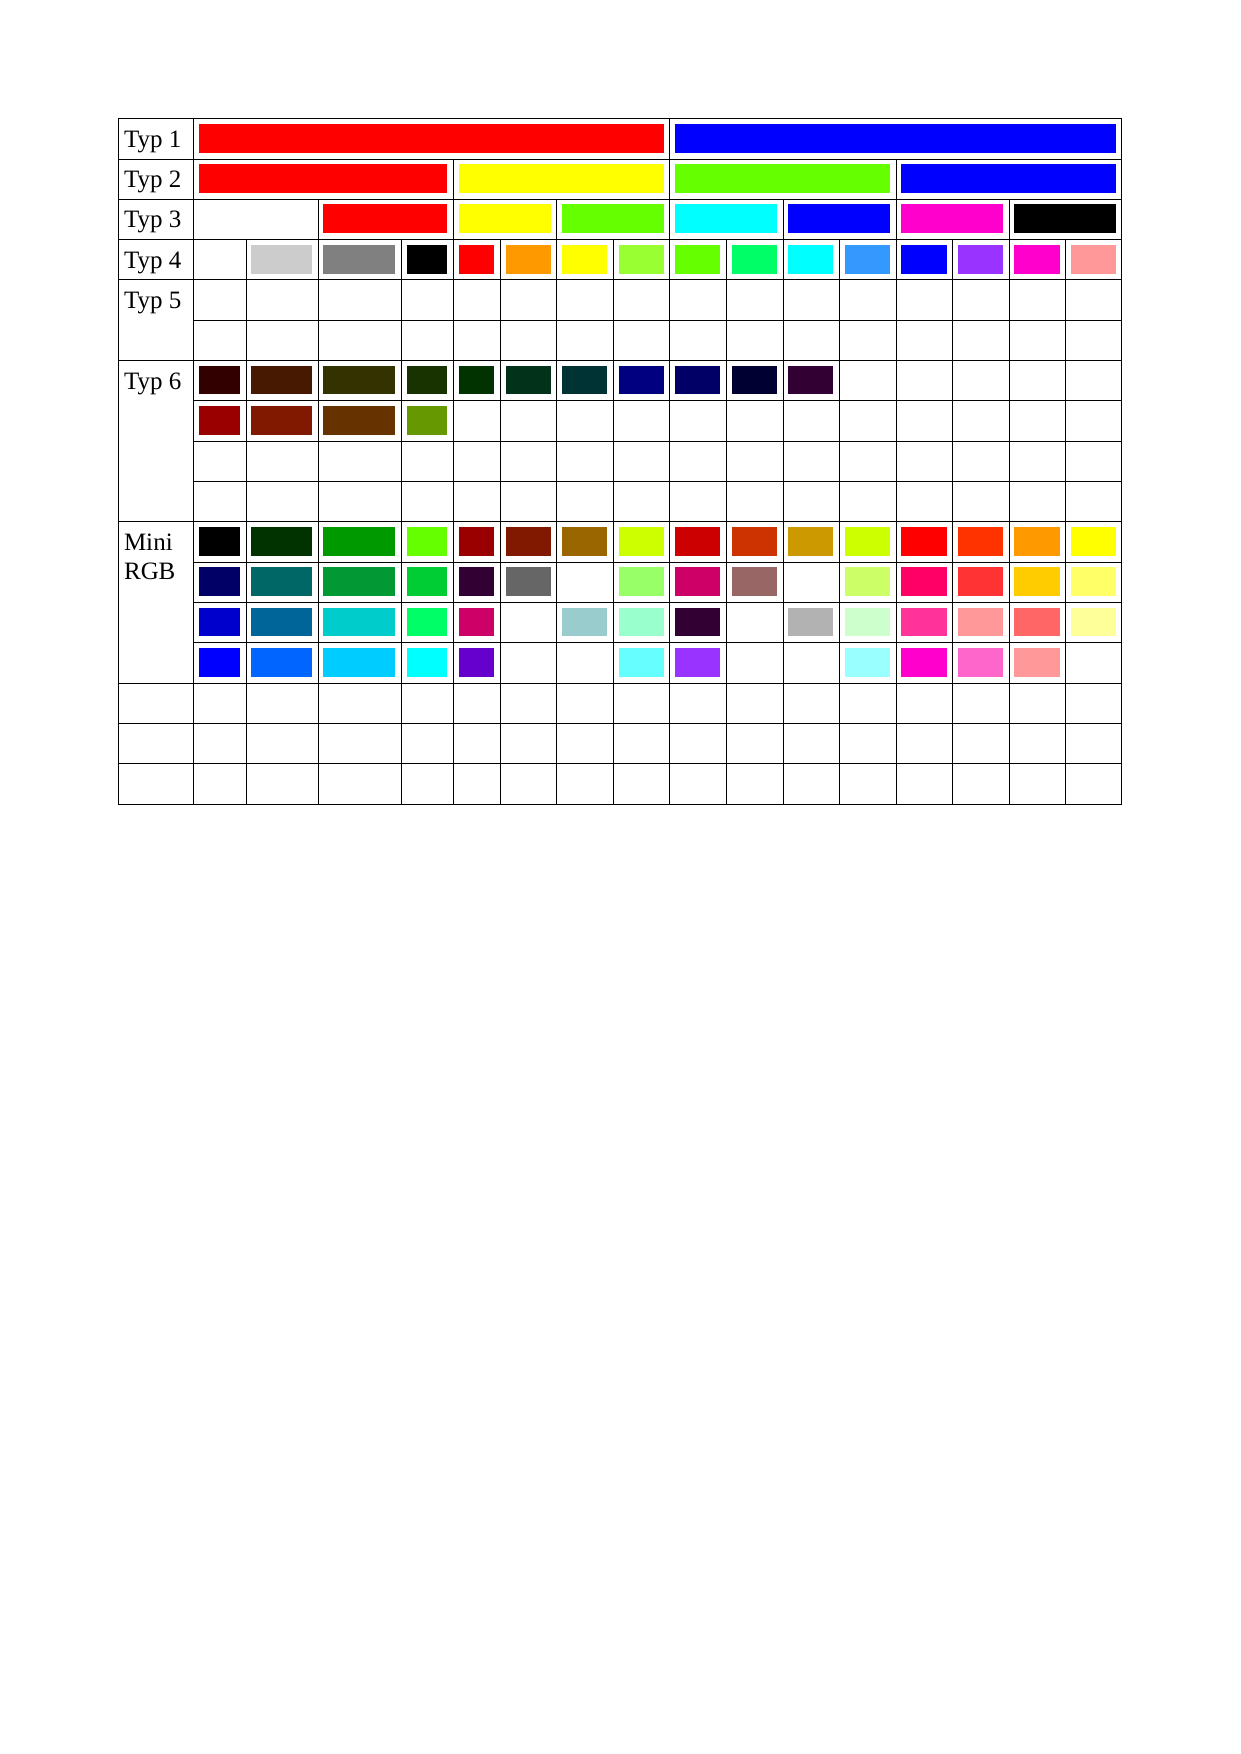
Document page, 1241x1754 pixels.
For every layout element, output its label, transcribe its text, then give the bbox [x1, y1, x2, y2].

table_cell [670, 724, 726, 763]
table_cell [784, 603, 839, 642]
table_cell [897, 643, 952, 682]
table_cell [840, 442, 896, 481]
table_cell [784, 563, 839, 602]
table_cell [557, 603, 613, 642]
table_cell [784, 643, 839, 682]
table_cell [614, 280, 669, 320]
table_cell [840, 603, 896, 642]
table_cell [454, 442, 500, 481]
table_cell [670, 119, 1121, 158]
table_cell [501, 240, 556, 279]
table_cell [727, 280, 783, 320]
table_cell [247, 643, 318, 682]
table_cell [1066, 643, 1121, 682]
table_cell [119, 764, 193, 803]
table_cell [501, 482, 556, 521]
table_cell Typ 5 [119, 280, 193, 360]
table_cell [897, 200, 1009, 239]
table_cell [194, 200, 318, 239]
table_cell [784, 684, 839, 723]
table_cell [247, 361, 318, 400]
table_cell [194, 764, 246, 803]
table_cell [840, 684, 896, 723]
table_cell [670, 603, 726, 642]
table_cell [319, 643, 401, 682]
table_cell [614, 442, 669, 481]
table_cell [501, 442, 556, 481]
table_cell [247, 280, 318, 320]
table_cell [1066, 603, 1121, 642]
table_cell [557, 321, 613, 360]
table_cell [402, 401, 453, 441]
table_cell [454, 321, 500, 360]
table_cell [727, 764, 783, 803]
table_cell [614, 522, 669, 562]
table_cell [1066, 240, 1121, 279]
table_cell [727, 684, 783, 723]
table_cell [897, 482, 952, 521]
table_cell [557, 764, 613, 803]
table_cell [247, 764, 318, 803]
table_cell [727, 603, 783, 642]
table_cell [953, 563, 1009, 602]
table_cell [319, 482, 401, 521]
table_cell [670, 442, 726, 481]
table_cell [670, 684, 726, 723]
table_cell [953, 401, 1009, 441]
table_cell [840, 401, 896, 441]
table_cell [1010, 321, 1065, 360]
table_cell Typ 4 [119, 240, 193, 279]
table_cell [319, 200, 453, 239]
table_cell [670, 764, 726, 803]
table_cell [194, 321, 246, 360]
table_cell [727, 482, 783, 521]
table_cell [897, 401, 952, 441]
table_cell [1010, 200, 1121, 239]
table_cell [454, 684, 500, 723]
table_cell [402, 442, 453, 481]
table_cell [840, 321, 896, 360]
table_cell [194, 401, 246, 441]
table_cell [784, 240, 839, 279]
table_cell [840, 280, 896, 320]
table_cell [247, 482, 318, 521]
table_cell [670, 361, 726, 400]
table_cell [402, 240, 453, 279]
table_cell [501, 684, 556, 723]
table_cell [897, 361, 952, 400]
table_cell [1066, 764, 1121, 803]
table_cell [1066, 321, 1121, 360]
table_cell [614, 321, 669, 360]
table_cell [1010, 401, 1065, 441]
table_cell [953, 724, 1009, 763]
table_cell [840, 764, 896, 803]
table_cell [247, 684, 318, 723]
table_cell [953, 361, 1009, 400]
table_cell [247, 401, 318, 441]
table_cell [897, 603, 952, 642]
table_cell [1066, 280, 1121, 320]
table_cell [953, 442, 1009, 481]
table_cell [501, 280, 556, 320]
table_cell [897, 724, 952, 763]
table_cell [784, 724, 839, 763]
table_cell [454, 160, 669, 199]
table_cell [727, 321, 783, 360]
table_cell [1010, 563, 1065, 602]
table_cell Typ 6 [119, 361, 193, 521]
table_cell [557, 240, 613, 279]
table_cell [784, 280, 839, 320]
table_cell [670, 401, 726, 441]
table_cell [194, 482, 246, 521]
table_cell Typ 2 [119, 160, 193, 199]
table_cell [897, 442, 952, 481]
table_cell [402, 361, 453, 400]
table_cell [557, 361, 613, 400]
table_cell [840, 643, 896, 682]
table_cell [784, 764, 839, 803]
table_cell [454, 563, 500, 602]
table_cell [784, 482, 839, 521]
table_cell [614, 603, 669, 642]
table_cell [1010, 684, 1065, 723]
table_cell [454, 603, 500, 642]
table_cell [402, 522, 453, 562]
table_cell [319, 764, 401, 803]
table_cell [319, 724, 401, 763]
table_cell [840, 522, 896, 562]
table_cell [727, 563, 783, 602]
table_cell [402, 724, 453, 763]
table_cell [670, 522, 726, 562]
table_cell [614, 643, 669, 682]
table_cell [670, 321, 726, 360]
table_cell [194, 522, 246, 562]
table_cell [501, 321, 556, 360]
table_cell [1066, 724, 1121, 763]
table_cell [557, 442, 613, 481]
table_cell [194, 280, 246, 320]
table_cell [501, 603, 556, 642]
table_cell [247, 442, 318, 481]
table_cell [784, 361, 839, 400]
table_cell [119, 684, 193, 723]
table_cell [247, 603, 318, 642]
table_cell [501, 522, 556, 562]
table_cell [670, 563, 726, 602]
table_cell [840, 724, 896, 763]
table_cell [194, 563, 246, 602]
table_cell [454, 280, 500, 320]
table_cell [670, 280, 726, 320]
table_cell [614, 684, 669, 723]
table_cell [897, 160, 1121, 199]
table_cell [319, 401, 401, 441]
table_cell [727, 442, 783, 481]
table_cell [454, 401, 500, 441]
table_cell [1010, 361, 1065, 400]
table_cell [402, 643, 453, 682]
table_cell [784, 522, 839, 562]
table_cell [727, 240, 783, 279]
table_cell [319, 522, 401, 562]
table_cell [319, 684, 401, 723]
table_cell [501, 401, 556, 441]
table_cell [402, 482, 453, 521]
table_cell [1010, 280, 1065, 320]
table_cell [897, 280, 952, 320]
table_cell [897, 522, 952, 562]
table_cell [897, 563, 952, 602]
table_cell [119, 724, 193, 763]
table_cell [727, 522, 783, 562]
table_cell [557, 482, 613, 521]
table_cell [1010, 240, 1065, 279]
table_cell [897, 684, 952, 723]
table_cell [454, 361, 500, 400]
table_cell [953, 684, 1009, 723]
table_cell [1010, 442, 1065, 481]
table_cell [840, 482, 896, 521]
table_cell [953, 522, 1009, 562]
table_cell [319, 321, 401, 360]
table_cell [953, 643, 1009, 682]
table_cell [953, 603, 1009, 642]
table_cell [1010, 643, 1065, 682]
table_cell [194, 684, 246, 723]
table_cell [670, 482, 726, 521]
table_cell [614, 482, 669, 521]
table_cell [1066, 361, 1121, 400]
table_cell [727, 401, 783, 441]
table_cell [670, 200, 783, 239]
table_cell [1066, 563, 1121, 602]
table_cell [402, 684, 453, 723]
table_cell [897, 764, 952, 803]
table_cell [727, 361, 783, 400]
table_cell [557, 522, 613, 562]
table_cell [840, 361, 896, 400]
table_cell [953, 321, 1009, 360]
table_cell [670, 643, 726, 682]
table_cell [194, 160, 453, 199]
table_cell [953, 240, 1009, 279]
table_cell [727, 643, 783, 682]
table_cell [402, 321, 453, 360]
table_cell [557, 401, 613, 441]
table_cell [614, 764, 669, 803]
table_cell [319, 603, 401, 642]
table_cell [402, 603, 453, 642]
table_cell [557, 200, 669, 239]
table_cell [319, 240, 401, 279]
table_cell Mini RGB [119, 522, 193, 682]
table_cell [194, 724, 246, 763]
table_cell [784, 442, 839, 481]
table_cell [454, 724, 500, 763]
table_cell [194, 603, 246, 642]
table_cell [194, 119, 669, 158]
table_cell Typ 3 [119, 200, 193, 239]
table_cell [319, 563, 401, 602]
table_cell [454, 764, 500, 803]
table_cell [953, 764, 1009, 803]
table_cell [319, 442, 401, 481]
table_cell [194, 240, 246, 279]
table_cell [1010, 764, 1065, 803]
table_cell [1066, 522, 1121, 562]
table_cell [402, 764, 453, 803]
table_cell [784, 200, 896, 239]
table_cell [194, 361, 246, 400]
table_cell [454, 522, 500, 562]
table_cell [727, 724, 783, 763]
table_cell [1066, 482, 1121, 521]
table_cell [1010, 724, 1065, 763]
table_cell [319, 361, 401, 400]
table_cell [614, 724, 669, 763]
table_cell [1010, 603, 1065, 642]
table_cell [614, 563, 669, 602]
table_cell [501, 563, 556, 602]
table_cell [454, 240, 500, 279]
table_cell [454, 643, 500, 682]
table_cell [1066, 442, 1121, 481]
table_cell [557, 724, 613, 763]
table_cell [614, 240, 669, 279]
table_cell [897, 240, 952, 279]
table_cell [247, 321, 318, 360]
table_cell [614, 401, 669, 441]
table_cell [319, 280, 401, 320]
table_cell [454, 200, 556, 239]
table_cell [247, 240, 318, 279]
table_cell [557, 684, 613, 723]
table_cell [784, 321, 839, 360]
table_cell [953, 482, 1009, 521]
table_cell Typ 1 [119, 119, 193, 158]
table_cell [454, 482, 500, 521]
table_cell [194, 643, 246, 682]
table_cell [557, 280, 613, 320]
table_cell [897, 321, 952, 360]
table_cell [402, 563, 453, 602]
table_cell [840, 240, 896, 279]
table_cell [953, 280, 1009, 320]
table_cell [501, 643, 556, 682]
table_cell [247, 563, 318, 602]
table_cell [501, 724, 556, 763]
table_cell [1010, 522, 1065, 562]
table_cell [402, 280, 453, 320]
table_cell [784, 401, 839, 441]
table_cell [1010, 482, 1065, 521]
table_cell [1066, 684, 1121, 723]
table_cell [557, 563, 613, 602]
table_cell [247, 522, 318, 562]
table_cell [614, 361, 669, 400]
table_cell [194, 442, 246, 481]
table_cell [1066, 401, 1121, 441]
table_cell [670, 240, 726, 279]
table_cell [501, 764, 556, 803]
table_cell [840, 563, 896, 602]
table_cell [501, 361, 556, 400]
table_cell [247, 724, 318, 763]
table_cell [670, 160, 896, 199]
table_cell [557, 643, 613, 682]
